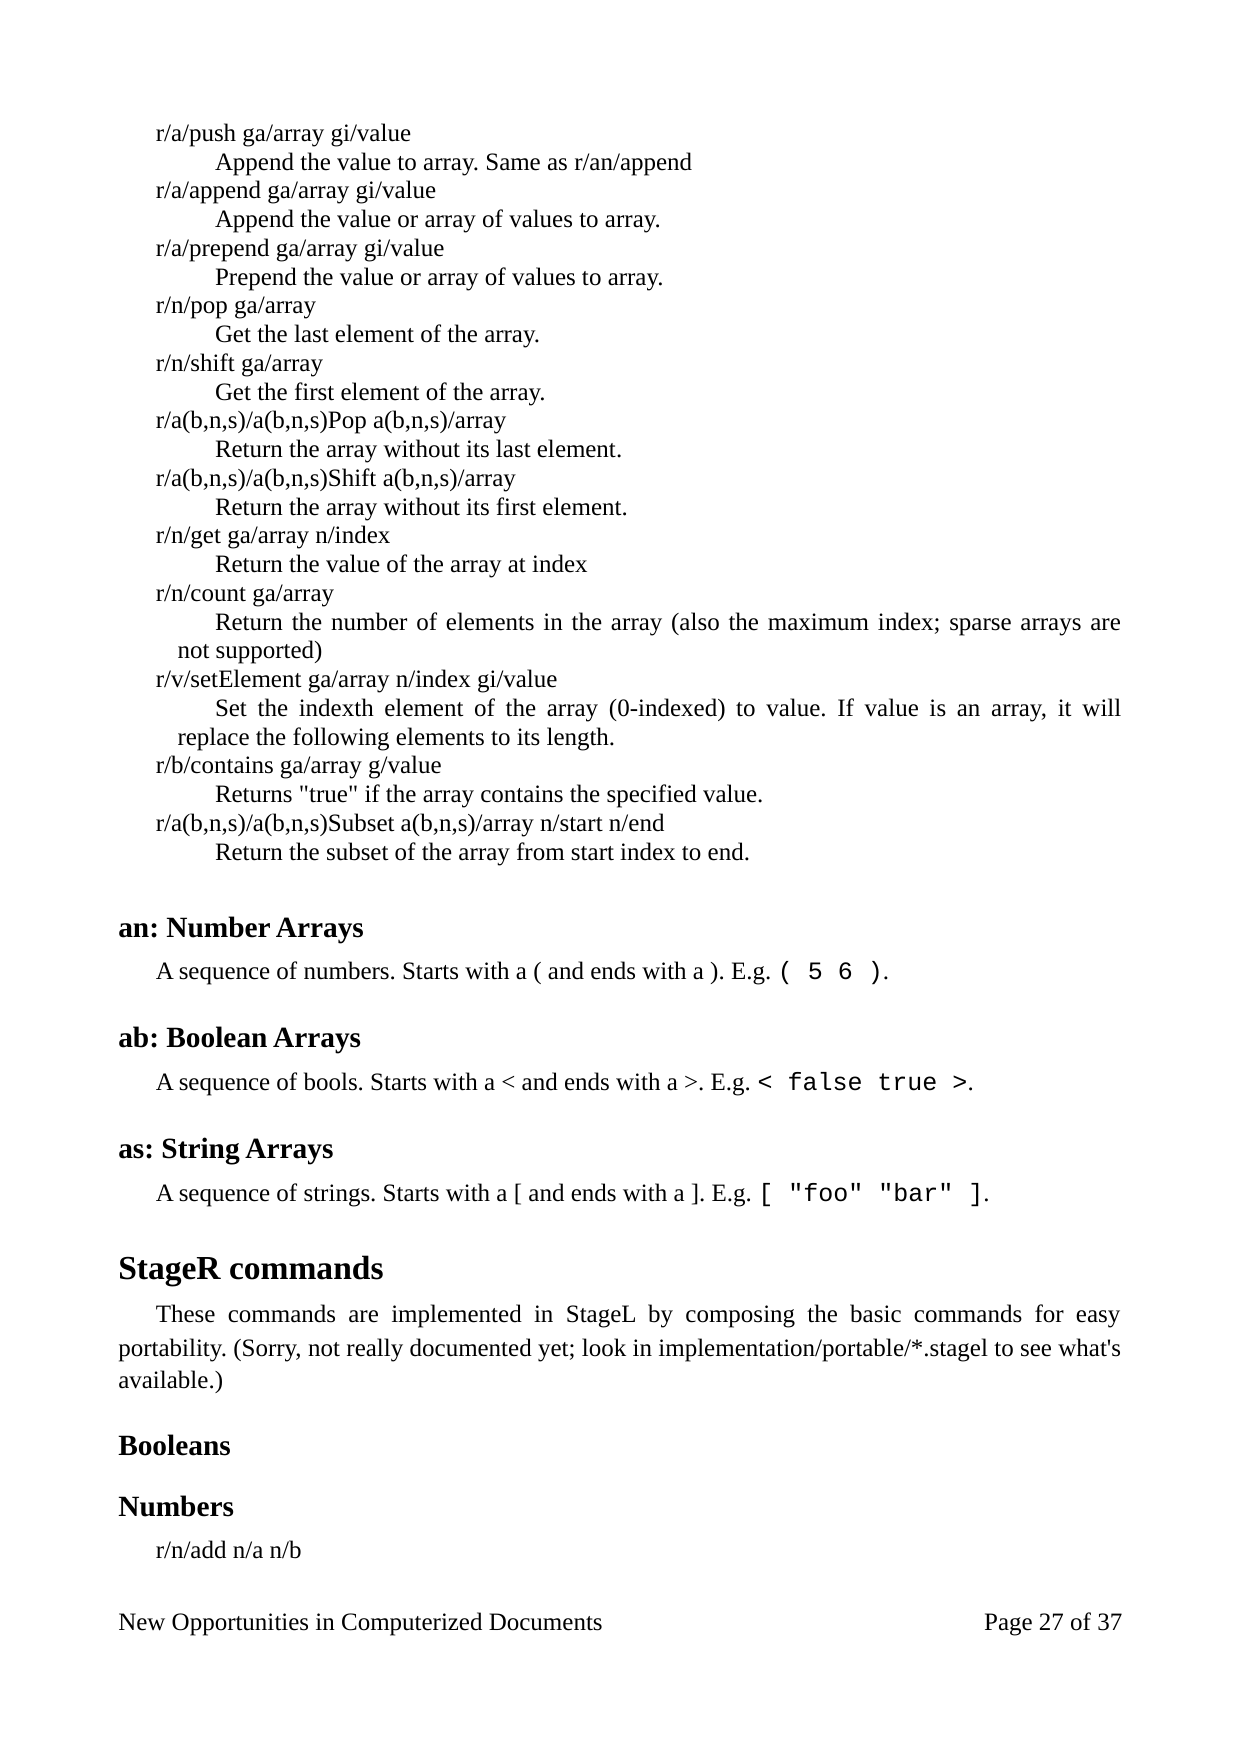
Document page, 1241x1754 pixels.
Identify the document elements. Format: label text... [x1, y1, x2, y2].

list Get the first element of the array. [177, 377, 1122, 406]
list Prepend the value or array of values to array. [177, 262, 1122, 291]
text A sequence of numbers. Starts with a ( and ends with a ). E.g. ( 5 6 ). [118, 956, 1122, 987]
text A sequence of strings. Starts with a [ and ends with a ]. E.g. [ "foo" "bar" ]. [118, 1178, 1122, 1208]
list Return the array without its last element. [177, 434, 1122, 463]
subtitle StageR commands [118, 1248, 1122, 1287]
text These commands are implemented in StageL by composing the basic commands for easy portability. (Sorry, not really documented yet; look in implementation/portable/*.stagel to see what's available.) [118, 1299, 1122, 1394]
subtitle r/a(b,n,s)/a(b,n,s)Shift a(b,n,s)/array [118, 463, 1122, 492]
list Return the value of the array at index [177, 549, 1122, 578]
subtitle r/a(b,n,s)/a(b,n,s)Pop a(b,n,s)/array [118, 406, 1122, 434]
list Get the last element of the array. [177, 319, 1122, 348]
list Return the array without its first element. [177, 492, 1122, 521]
subtitle Booleans [118, 1428, 1122, 1462]
list Append the value or array of values to array. [177, 204, 1122, 233]
subtitle r/n/pop ga/array [118, 291, 1122, 319]
subtitle r/a/prepend ga/array gi/value [118, 233, 1122, 262]
subtitle an: Number Arrays [118, 910, 1122, 943]
subtitle r/n/get ga/array n/index [118, 521, 1122, 549]
text A sequence of bools. Starts with a < and ends with a >. E.g. < false true >. [118, 1067, 1122, 1098]
subtitle r/n/add n/a n/b [118, 1535, 1122, 1564]
subtitle r/v/setElement ga/array n/index gi/value [118, 664, 1122, 693]
list Returns "true" if the array contains the specified value. [177, 779, 1122, 808]
list Return the subset of the array from start index to end. [177, 837, 1122, 866]
subtitle as: String Arrays [118, 1131, 1122, 1165]
subtitle r/a/append ga/array gi/value [118, 176, 1122, 204]
subtitle r/a/push ga/array gi/value [118, 118, 1122, 147]
list Append the value to array. Same as r/an/append [177, 147, 1122, 176]
subtitle r/a(b,n,s)/a(b,n,s)Subset a(b,n,s)/array n/start n/end [118, 808, 1122, 837]
list Return the number of elements in the array (also the maximum index; sparse arrays are not supported) [177, 607, 1122, 664]
subtitle r/n/shift ga/array [118, 348, 1122, 377]
subtitle Numbers [118, 1489, 1122, 1522]
subtitle r/n/count ga/array [118, 578, 1122, 607]
subtitle r/b/contains ga/array g/value [118, 751, 1122, 779]
subtitle ab: Boolean Arrays [118, 1021, 1122, 1054]
list Set the indexth element of the array (0-indexed) to value. If value is an array, it will replace the following elements to its length. [177, 693, 1122, 751]
